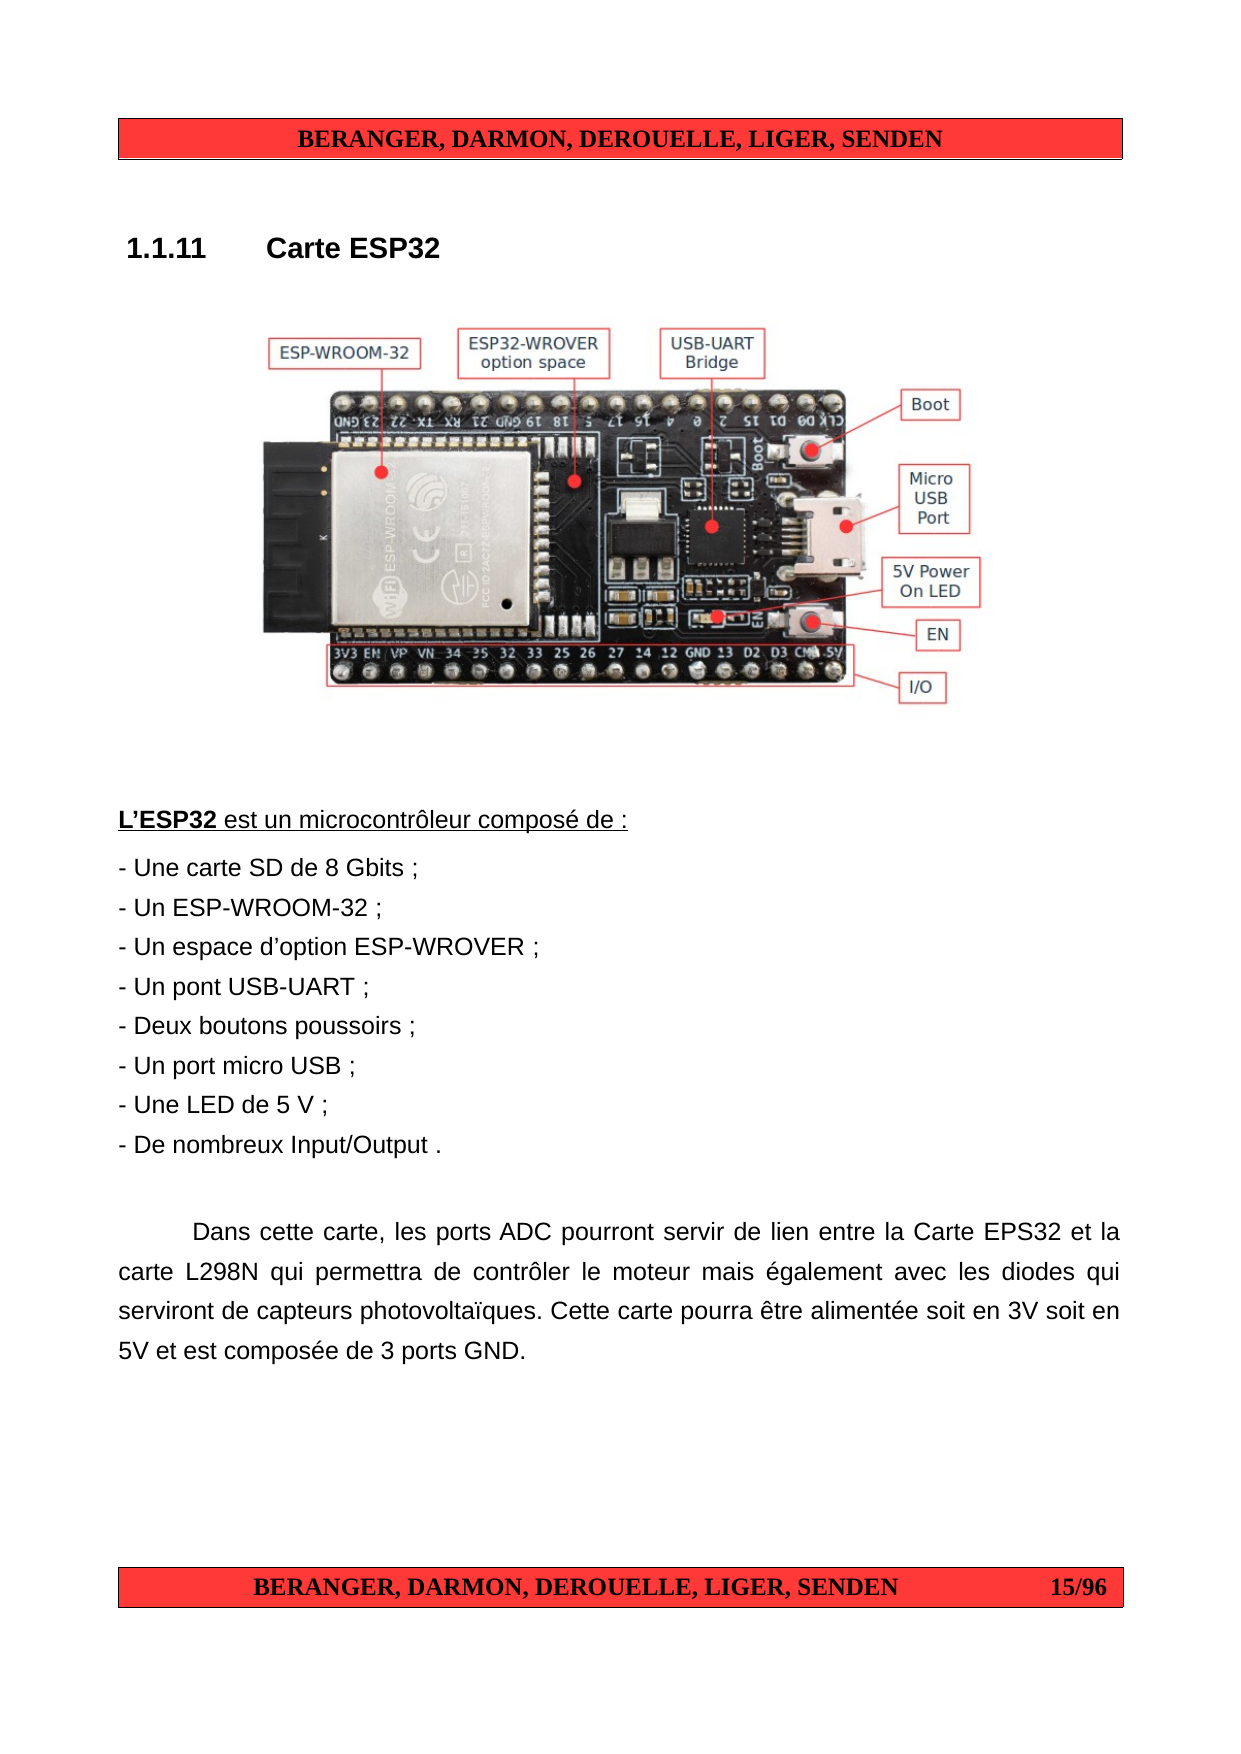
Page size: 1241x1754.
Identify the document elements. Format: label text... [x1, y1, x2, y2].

text L’ESP32 est un microcontrôleur composé de : [118, 805, 1122, 834]
text - Deux boutons poussoirs ; [118, 1011, 1122, 1040]
text - Un ESP-WROOM-32 ; [118, 892, 1122, 921]
text - Une LED de 5 V ; [118, 1090, 1122, 1119]
subtitle Carte ESP32 [118, 231, 1122, 265]
text - Un port micro USB ; [118, 1051, 1122, 1079]
text - Une carte SD de 8 Gbits ; [118, 853, 1122, 882]
text - De nombreux Input/Output . [118, 1130, 1122, 1159]
text - Un espace d’option ESP-WROVER ; [118, 932, 1122, 961]
text - Un pont USB-UART ; [118, 972, 1122, 1000]
picture [234, 303, 1007, 729]
text Dans cette carte, les ports ADC pourront servir de lien entre la Carte EPS32 et la carte L298N qui permettra de contrôler le moteur mais également avec les diodes qui serviront de capteurs photovoltaïques. Cette carte pourra être alimentée soit en 3V soit en 5V et est composée de 3 ports GND. [118, 1217, 1122, 1365]
